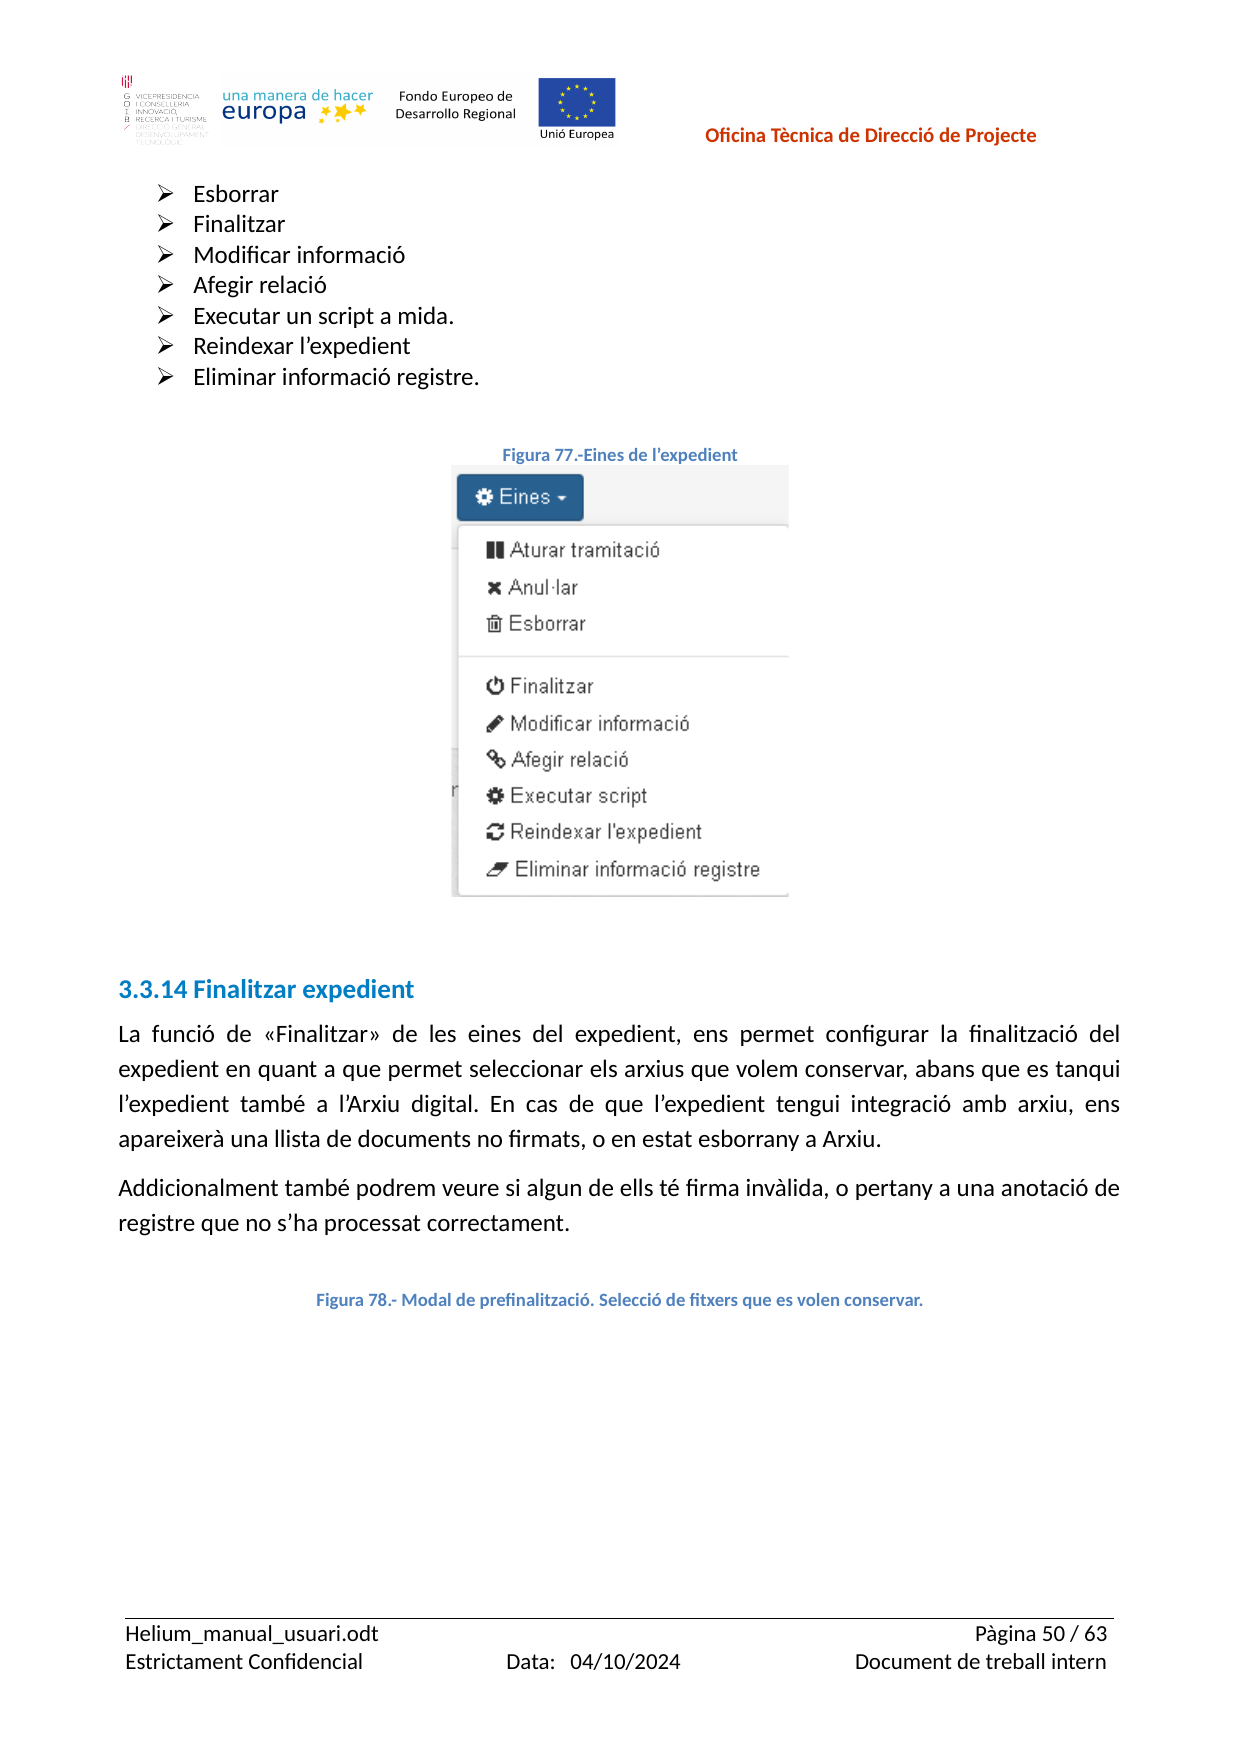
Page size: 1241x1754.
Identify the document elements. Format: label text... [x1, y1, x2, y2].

picture [118, 73, 213, 147]
list Executar un script a mida. [156, 300, 1122, 330]
text La funció de «Finalitzar» de les eines del expedient, ens permet configurar la finalització del expedient en quant a que permet seleccionar els arxius que volem conservar, abans que es tanqui l’expedient també a l’Arxiu digital. En cas de que l’expedient tengui integració amb arxiu, ens apareixerà una llista de documents no firmats, o en estat esborrany a Arxiu. [118, 1018, 1122, 1153]
list Modificar informació [156, 239, 1122, 269]
text Addicionalment també podrem veure si algun de ells té firma invàlida, o pertany a una anotació de registre que no s’ha processat correctament. [118, 1173, 1122, 1238]
picture [451, 465, 789, 897]
subtitle Finalitzar expedient [118, 972, 1122, 1006]
list Reindexar l’expedient [156, 330, 1122, 361]
list Afegir relació [156, 269, 1122, 300]
list Esborrar [156, 178, 1122, 208]
picture [219, 73, 621, 147]
list Eliminar informació registre. [156, 361, 1122, 391]
list Finalitzar [156, 208, 1122, 239]
text Figura 77.-Eines de l’expedient [118, 443, 1122, 466]
text Figura 78.- Modal de prefinalització. Selecció de fitxers que es volen conservar. [118, 1288, 1122, 1311]
